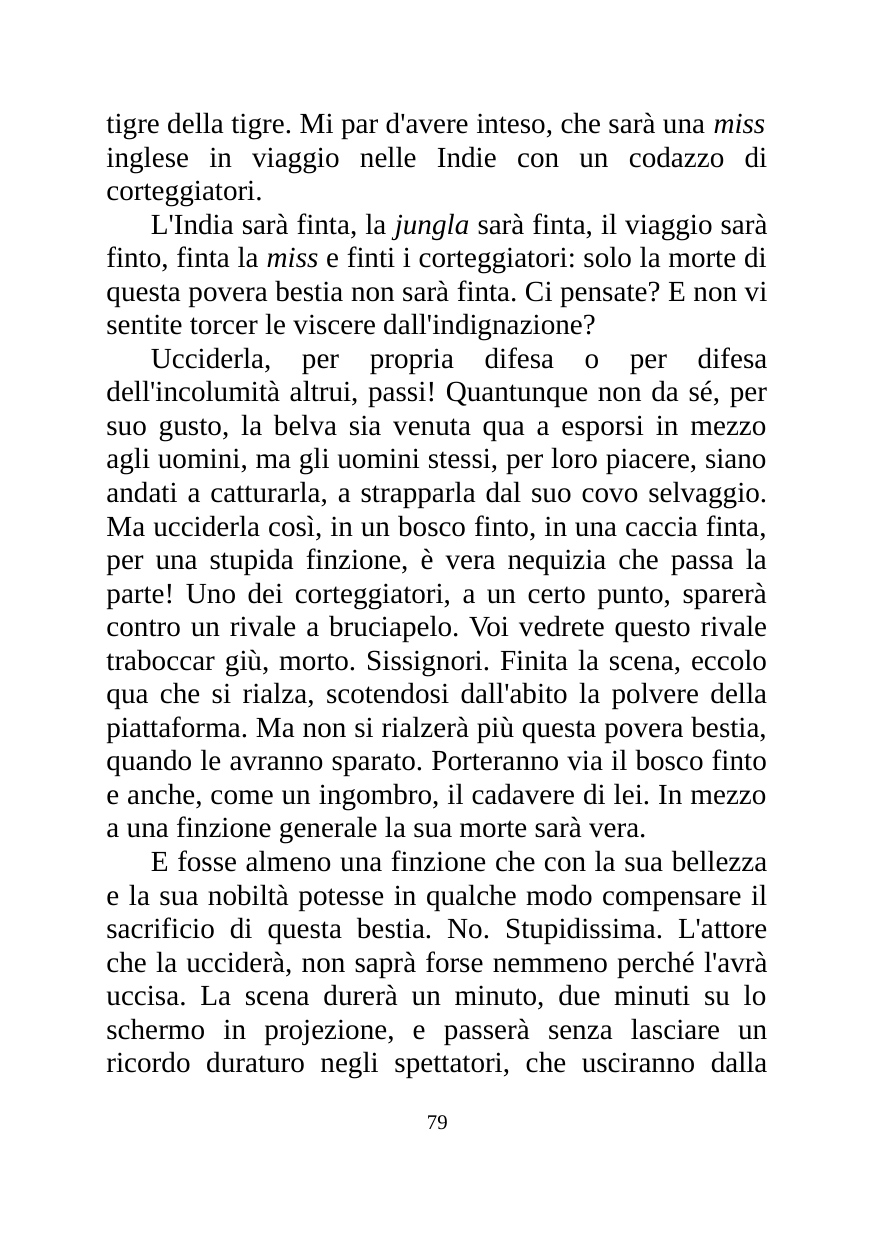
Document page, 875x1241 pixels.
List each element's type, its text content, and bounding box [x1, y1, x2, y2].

text Ucciderla, per propria difesa o per difesa dell'incolumità altrui, passi! Quantunque non da sé, per suo gusto, la belva sia venuta qua a esporsi in mezzo agli uomini, ma gli uomini stessi, per loro piacere, siano andati a catturarla, a strapparla dal suo covo selvaggio. Ma ucciderla così, in un bosco finto, in una caccia finta, per una stupida finzione, è vera nequizia che passa la parte! Uno dei corteggiatori, a un certo punto, sparerà contro un rivale a bruciapelo. Voi vedrete questo rivale traboccar giù, morto. Sissignori. Finita la scena, eccolo qua che si rialza, scotendosi dall'abito la polvere della piattaforma. Ma non si rialzerà più questa povera bestia, quando le avranno sparato. Porteranno via il bosco finto e anche, come un ingombro, il cadavere di lei. In mezzo a una finzione generale la sua morte sarà vera. [106, 341, 768, 844]
text E fosse almeno una finzione che con la sua bellezza e la sua nobiltà potesse in qualche modo compensare il sacrificio di questa bestia. No. Stupidissima. L'attore che la ucciderà, non saprà forse nemmeno perché l'avrà uccisa. La scena durerà un minuto, due minuti su lo schermo in projezione, e passerà senza lasciare un ricordo duraturo negli spettatori, che usciranno dalla [106, 844, 768, 1079]
text tigre della tigre. Mi par d'avere inteso, che sarà una miss inglese in viaggio nelle Indie con un codazzo di corteggiatori. [106, 106, 768, 207]
text L'India sarà finta, la jungla sarà finta, il viaggio sarà finto, finta la miss e finti i corteggiatori: solo la morte di questa povera bestia non sarà finta. Ci pensate? E non vi sentite torcer le viscere dall'indignazione? [106, 207, 768, 341]
